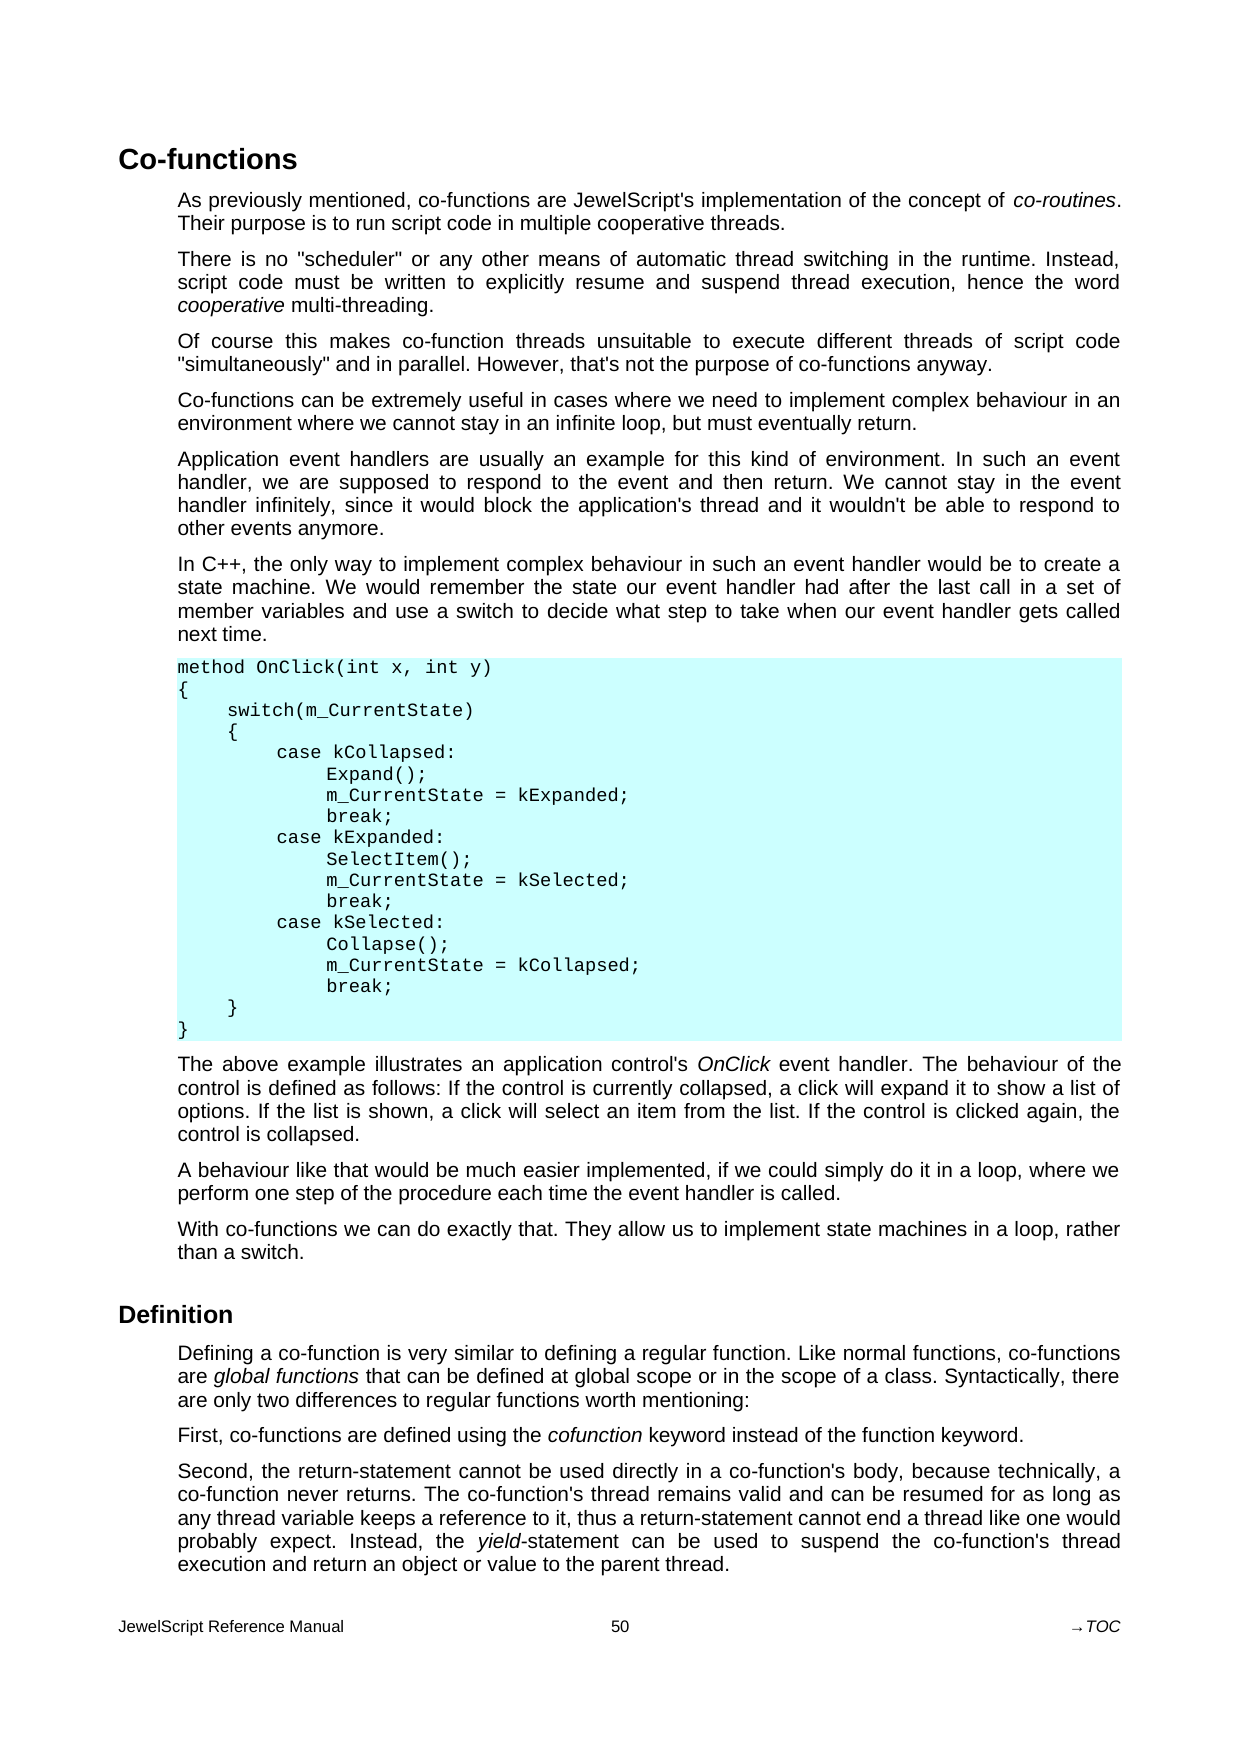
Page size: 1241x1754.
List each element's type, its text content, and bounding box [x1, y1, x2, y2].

text A behaviour like that would be much easier implemented, if we could simply do it in a loop, where we perform one step of the procedure each time the event handler is called. [177, 1158, 1122, 1205]
text Co-functions can be extremely useful in cases where we need to implement complex behaviour in an environment where we cannot stay in an infinite loop, but must eventually return. [177, 388, 1122, 435]
text Application event handlers are usually an example for this kind of environment. In such an event handler, we are supposed to respond to the event and then return. We cannot stay in the event handler infinitely, since it would block the application's thread and it wouldn't be able to respond to other events anymore. [177, 447, 1122, 540]
text First, co-functions are defined using the cofunction keyword instead of the function keyword. [177, 1424, 1122, 1447]
text Second, the return-statement cannot be used directly in a co-function's body, because technically, a co-function never returns. The co-function's thread remains valid and can be resumed for as long as any thread variable keeps a reference to it, thus a return-statement cannot end a thread like one would probably expect. Instead, the yield-statement can be used to suspend the co-function's thread execution and return an object or value to the parent thread. [177, 1460, 1122, 1576]
subtitle Definition [118, 1301, 1122, 1329]
subtitle Co-functions [118, 143, 1122, 176]
text Of course this makes co-function threads unsuitable to execute different threads of script code "simultaneously" and in parallel. However, that's not the purpose of co-functions anyway. [177, 329, 1122, 376]
text As previously mentioned, co-functions are JewelScript's implementation of the concept of co-routines. Their purpose is to run script code in multiple cooperative threads. [177, 188, 1122, 235]
text method OnClick(int x, int y) { switch(m_CurrentState) { case kCollapsed: Expand(); m_CurrentState = kExpanded; break; case kExpanded: SelectItem(); m_CurrentState = kSelected; break; case kSelected: Collapse(); m_CurrentState = kCollapsed; break; } } [177, 658, 1122, 1041]
text The above example illustrates an application control's OnClick event handler. The behaviour of the control is defined as follows: If the control is currently collapsed, a click will expand it to show a list of options. If the list is shown, a click will select an item from the list. If the control is clicked again, the control is collapsed. [177, 1053, 1122, 1146]
text There is no "scheduler" or any other means of automatic thread switching in the runtime. Instead, script code must be written to explicitly resume and suspend thread execution, hence the word cooperative multi-threading. [177, 247, 1122, 317]
text With co-functions we can do exactly that. They allow us to implement state machines in a loop, rather than a switch. [177, 1217, 1122, 1264]
text In C++, the only way to implement complex behaviour in such an event handler would be to create a state machine. We would remember the state our event handler had after the last call in a set of member variables and use a switch to decide what step to take when our event handler gets called next time. [177, 553, 1122, 646]
text Defining a co-function is very similar to defining a regular function. Like normal functions, co-functions are global functions that can be defined at global scope or in the scope of a class. Syntactically, there are only two differences to regular functions worth mentioning: [177, 1342, 1122, 1411]
